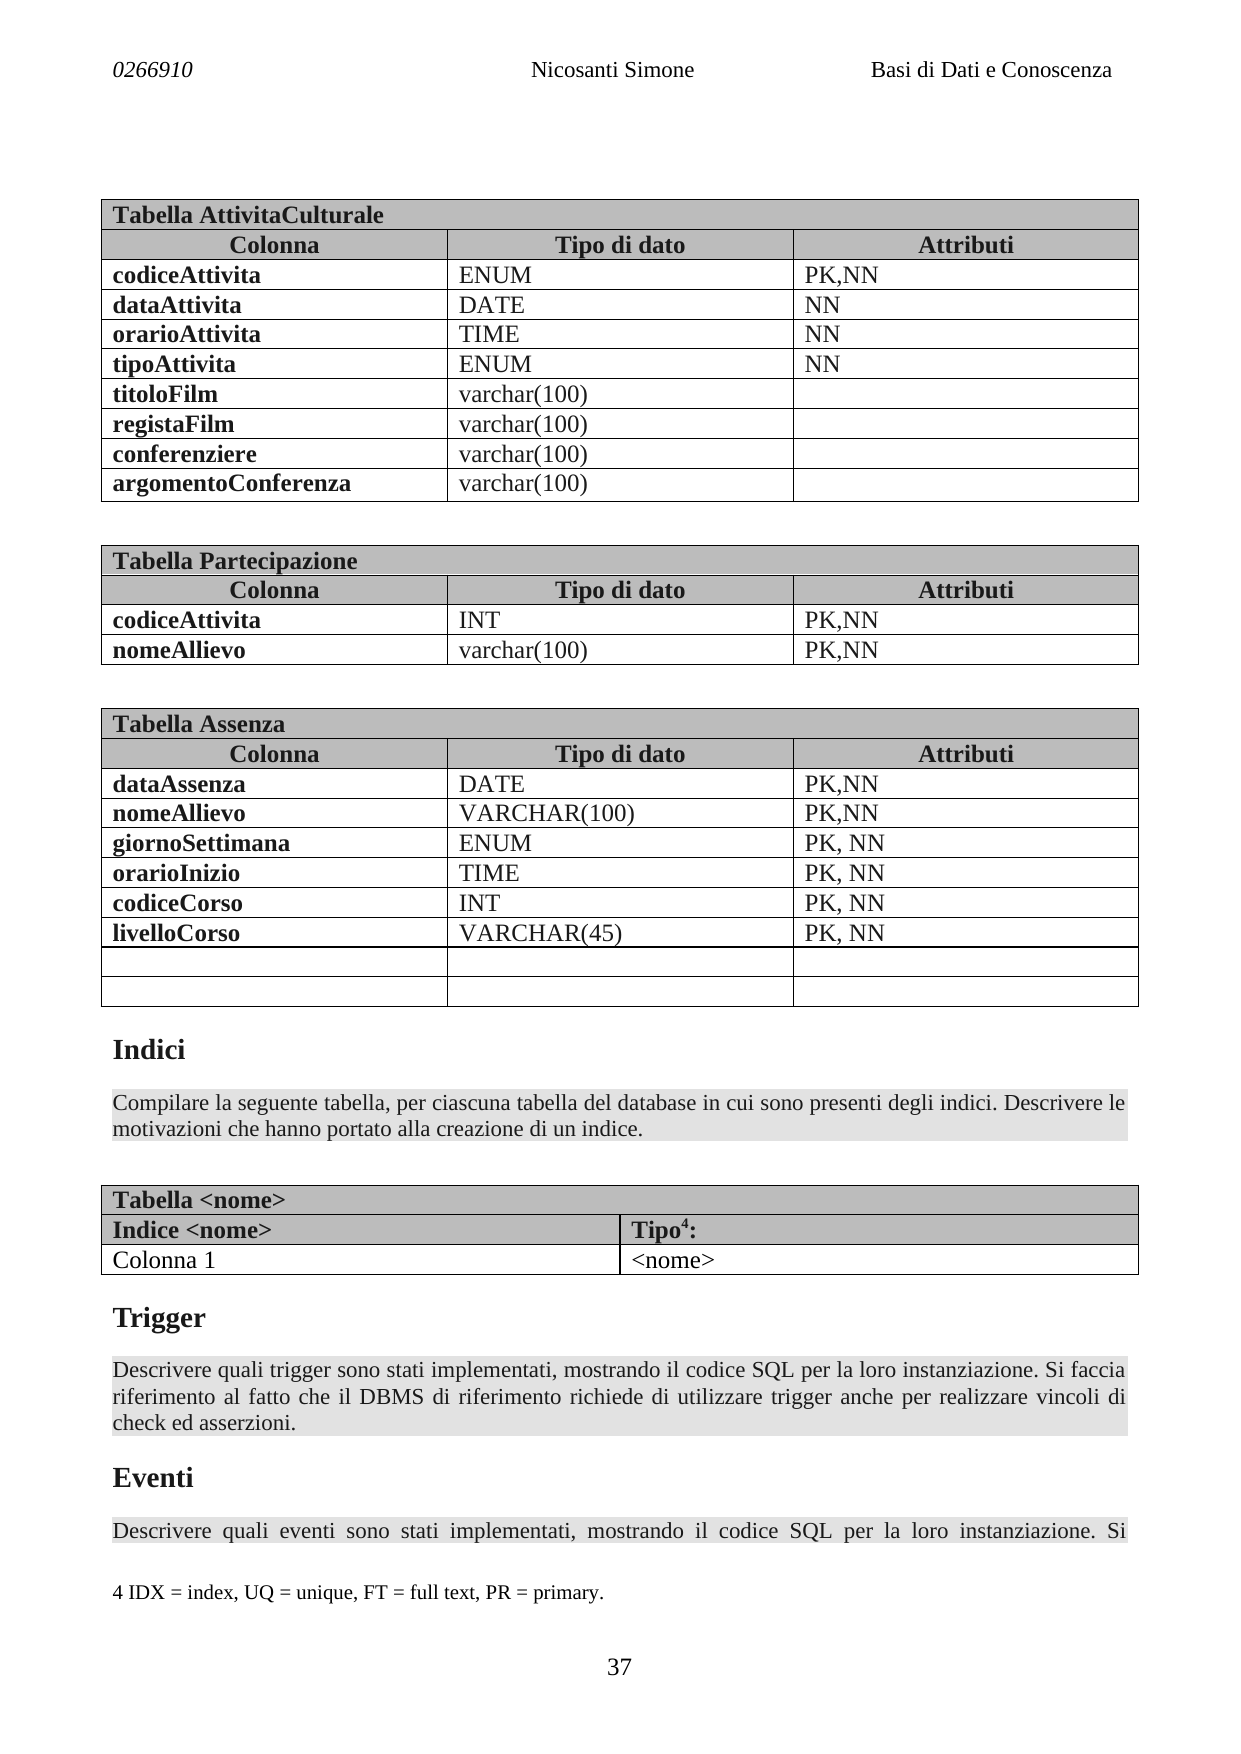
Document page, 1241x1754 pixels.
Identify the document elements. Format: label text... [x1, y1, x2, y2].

table_cell livelloCorso [102, 918, 447, 946]
table_cell varchar(100) [448, 439, 793, 467]
table_cell Attributi [794, 230, 1138, 259]
subtitle Trigger [112, 1300, 1128, 1333]
table_cell PK,NN [794, 260, 1138, 289]
table_cell Tipo di dato [448, 576, 793, 604]
table_cell PK, NN [794, 888, 1138, 917]
table_cell [794, 409, 1138, 438]
text Descrivere quali eventi sono stati implementati, mostrando il codice SQL per la loro instanziazione. Si [112, 1517, 1128, 1543]
table_cell Tipo: [621, 1215, 1138, 1244]
table_cell [794, 948, 1138, 976]
text Compilare la seguente tabella, per ciascuna tabella del database in cui sono presenti degli indici. Descrivere le motivazioni che hanno portato alla creazione di un indice. [112, 1089, 1128, 1141]
table_header Tabella Assenza [102, 709, 1138, 738]
table_cell nomeAllievo [102, 635, 447, 664]
table_cell PK,NN [794, 605, 1138, 634]
table_cell DATE [448, 769, 793, 797]
table_cell varchar(100) [448, 469, 793, 501]
table_cell varchar(100) [448, 379, 793, 408]
table_cell giornoSettimana [102, 828, 447, 857]
table_cell PK, NN [794, 858, 1138, 887]
table_cell PK, NN [794, 918, 1138, 946]
text Descrivere quali trigger sono stati implementati, mostrando il codice SQL per la loro instanziazione. Si faccia riferimento al fatto che il DBMS di riferimento richiede di utilizzare trigger anche per realizzare vincoli di check ed asserzioni. [112, 1356, 1128, 1436]
subtitle Eventi [112, 1461, 1128, 1494]
subtitle Indici [112, 1032, 1128, 1066]
table_cell codiceAttivita [102, 260, 447, 289]
table_cell NN [794, 290, 1138, 318]
table_cell [794, 469, 1138, 501]
table_cell [448, 977, 793, 1006]
table_cell varchar(100) [448, 635, 793, 664]
table_cell DATE [448, 290, 793, 318]
table_cell ENUM [448, 260, 793, 289]
table_cell [102, 948, 447, 976]
table_cell varchar(100) [448, 409, 793, 438]
table_cell Indice <nome> [102, 1215, 619, 1244]
table_cell tipoAttivita [102, 349, 447, 378]
table_cell ENUM [448, 828, 793, 857]
table_header Tabella AttivitaCulturale [102, 200, 1138, 229]
table_cell Attributi [794, 739, 1138, 768]
table_cell INT [448, 605, 793, 634]
table_cell Tipo di dato [448, 230, 793, 259]
table_cell dataAttivita [102, 290, 447, 318]
table_cell conferenziere [102, 439, 447, 467]
table_cell TIME [448, 858, 793, 887]
table_cell orarioInizio [102, 858, 447, 887]
table_cell Colonna 1 [102, 1245, 619, 1274]
table_cell VARCHAR(45) [448, 918, 793, 946]
table_cell PK,NN [794, 635, 1138, 664]
table_cell Colonna [102, 739, 447, 768]
table_cell argomentoConferenza [102, 469, 447, 501]
table_header Tabella <nome> [102, 1186, 1138, 1214]
table_cell [794, 439, 1138, 467]
table_cell INT [448, 888, 793, 917]
table_cell registaFilm [102, 409, 447, 438]
table_cell [102, 977, 447, 1006]
table_header Tabella Partecipazione [102, 546, 1138, 574]
table_cell ENUM [448, 349, 793, 378]
table_cell nomeAllievo [102, 799, 447, 827]
table_cell orarioAttivita [102, 320, 447, 348]
table_cell [794, 977, 1138, 1006]
table_cell TIME [448, 320, 793, 348]
table_cell codiceAttivita [102, 605, 447, 634]
table_cell NN [794, 349, 1138, 378]
table_cell Colonna [102, 230, 447, 259]
table_cell [794, 379, 1138, 408]
table_cell Colonna [102, 576, 447, 604]
table_cell Attributi [794, 576, 1138, 604]
table_cell PK,NN [794, 799, 1138, 827]
table_cell VARCHAR(100) [448, 799, 793, 827]
table_cell NN [794, 320, 1138, 348]
table_cell titoloFilm [102, 379, 447, 408]
table_cell codiceCorso [102, 888, 447, 917]
table_cell PK,NN [794, 769, 1138, 797]
table_cell PK, NN [794, 828, 1138, 857]
table_cell Tipo di dato [448, 739, 793, 768]
table_cell <nome> [621, 1245, 1138, 1274]
table_cell [448, 948, 793, 976]
table_cell dataAssenza [102, 769, 447, 797]
